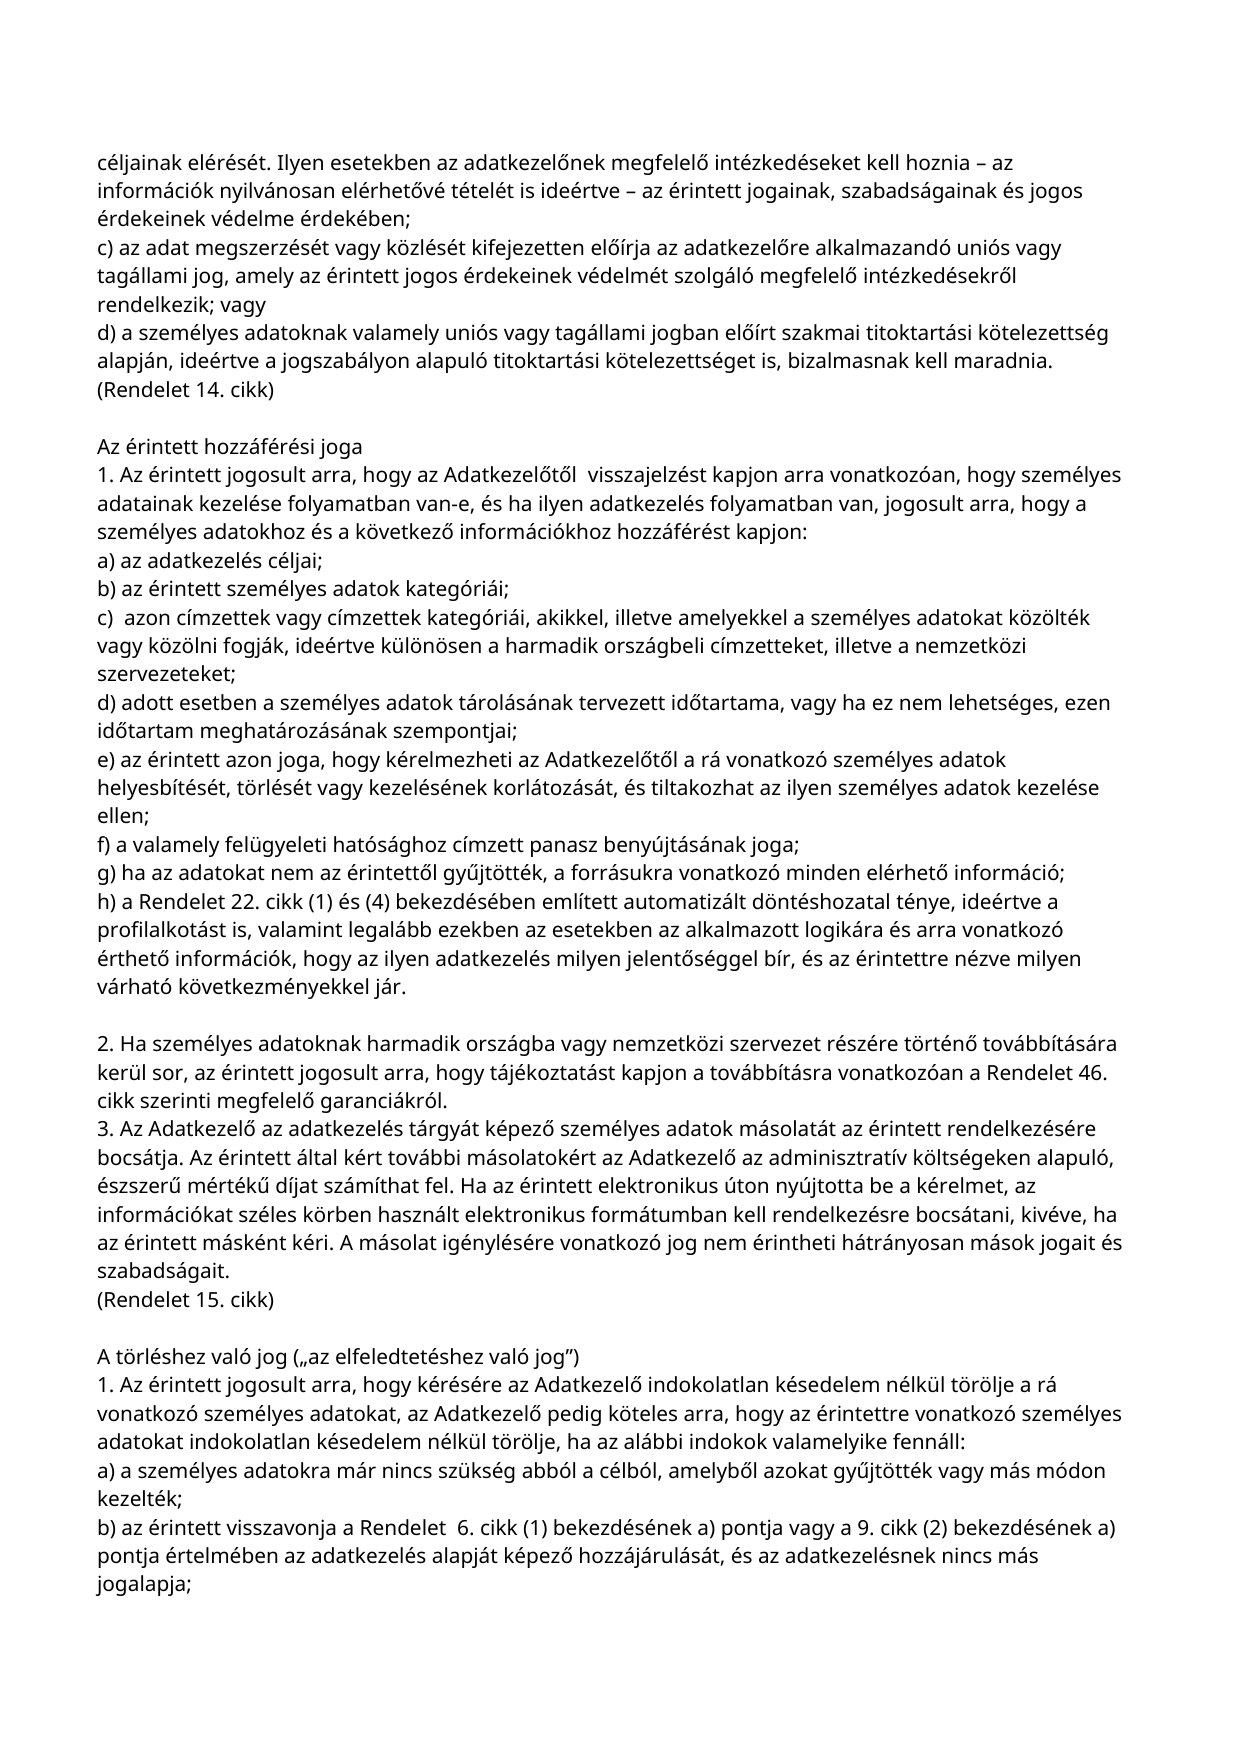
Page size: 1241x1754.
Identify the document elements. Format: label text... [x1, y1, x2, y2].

text a) a személyes adatokra már nincs szükség abból a célból, amelyből azokat gyűjtötték vagy más módon kezelték; [97, 1456, 1130, 1513]
text h) a Rendelet 22. cikk (1) és (4) bekezdésében említett automatizált döntéshozatal ténye, ideértve a profilalkotást is, valamint legalább ezekben az esetekben az alkalmazott logikára és arra vonatkozó érthető információk, hogy az ilyen adatkezelés milyen jelentőséggel bír, és az érintettre nézve milyen várható következményekkel jár. [97, 887, 1130, 1001]
text 1. Az érintett jogosult arra, hogy kérésére az Adatkezelő indokolatlan késedelem nélkül törölje a rá vonatkozó személyes adatokat, az Adatkezelő pedig köteles arra, hogy az érintettre vonatkozó személyes adatokat indokolatlan késedelem nélkül törölje, ha az alábbi indokok valamelyike fennáll: [97, 1370, 1130, 1456]
text (Rendelet 14. cikk) [97, 375, 1130, 403]
text a) az adatkezelés céljai; [97, 546, 1130, 574]
text b) az érintett visszavonja a Rendelet 6. cikk (1) bekezdésének a) pontja vagy a 9. cikk (2) bekezdésének a) pontja értelmében az adatkezelés alapját képező hozzájárulását, és az adatkezelésnek nincs más jogalapja; [97, 1513, 1130, 1598]
text 1. Az érintett jogosult arra, hogy az Adatkezelőtől visszajelzést kapjon arra vonatkozóan, hogy személyes adatainak kezelése folyamatban van-e, és ha ilyen adatkezelés folyamatban van, jogosult arra, hogy a személyes adatokhoz és a következő információkhoz hozzáférést kapjon: [97, 460, 1130, 546]
text 3. Az Adatkezelő az adatkezelés tárgyát képező személyes adatok másolatát az érintett rendelkezésére bocsátja. Az érintett által kért további másolatokért az Adatkezelő az adminisztratív költségeken alapuló, észszerű mértékű díjat számíthat fel. Ha az érintett elektronikus úton nyújtotta be a kérelmet, az információkat széles körben használt elektronikus formátumban kell rendelkezésre bocsátani, kivéve, ha az érintett másként kéri. A másolat igénylésére vonatkozó jog nem érintheti hátrányosan mások jogait és szabadságait. [97, 1114, 1130, 1285]
text 2. Ha személyes adatoknak harmadik országba vagy nemzetközi szervezet részére történő továbbítására kerül sor, az érintett jogosult arra, hogy tájékoztatást kapjon a továbbításra vonatkozóan a Rendelet 46. cikk szerinti megfelelő garanciákról. [97, 1029, 1130, 1114]
text b) az érintett személyes adatok kategóriái; [97, 574, 1130, 603]
text céljainak elérését. Ilyen esetekben az adatkezelőnek megfelelő intézkedéseket kell hoznia – az információk nyilvánosan elérhetővé tételét is ideértve – az érintett jogainak, szabadságainak és jogos érdekeinek védelme érdekében; [97, 148, 1130, 233]
text c) az adat megszerzését vagy közlését kifejezetten előírja az adatkezelőre alkalmazandó uniós vagy tagállami jog, amely az érintett jogos érdekeinek védelmét szolgáló megfelelő intézkedésekről rendelkezik; vagy [97, 233, 1130, 318]
text c) azon címzettek vagy címzettek kategóriái, akikkel, illetve amelyekkel a személyes adatokat közölték vagy közölni fogják, ideértve különösen a harmadik országbeli címzetteket, illetve a nemzetközi szervezeteket; [97, 603, 1130, 688]
text f) a valamely felügyeleti hatósághoz címzett panasz benyújtásának joga; [97, 830, 1130, 858]
text d) adott esetben a személyes adatok tárolásának tervezett időtartama, vagy ha ez nem lehetséges, ezen időtartam meghatározásának szempontjai; [97, 688, 1130, 745]
text Az érintett hozzáférési joga [97, 432, 1130, 460]
text e) az érintett azon joga, hogy kérelmezheti az Adatkezelőtől a rá vonatkozó személyes adatok helyesbítését, törlését vagy kezelésének korlátozását, és tiltakozhat az ilyen személyes adatok kezelése ellen; [97, 745, 1130, 830]
text (Rendelet 15. cikk) [97, 1285, 1130, 1313]
text g) ha az adatokat nem az érintettől gyűjtötték, a forrásukra vonatkozó minden elérhető információ; [97, 858, 1130, 887]
text d) a személyes adatoknak valamely uniós vagy tagállami jogban előírt szakmai titoktartási kötelezettség alapján, ideértve a jogszabályon alapuló titoktartási kötelezettséget is, bizalmasnak kell maradnia. [97, 318, 1130, 375]
text A törléshez való jog („az elfeledtetéshez való jog”) [97, 1342, 1130, 1370]
